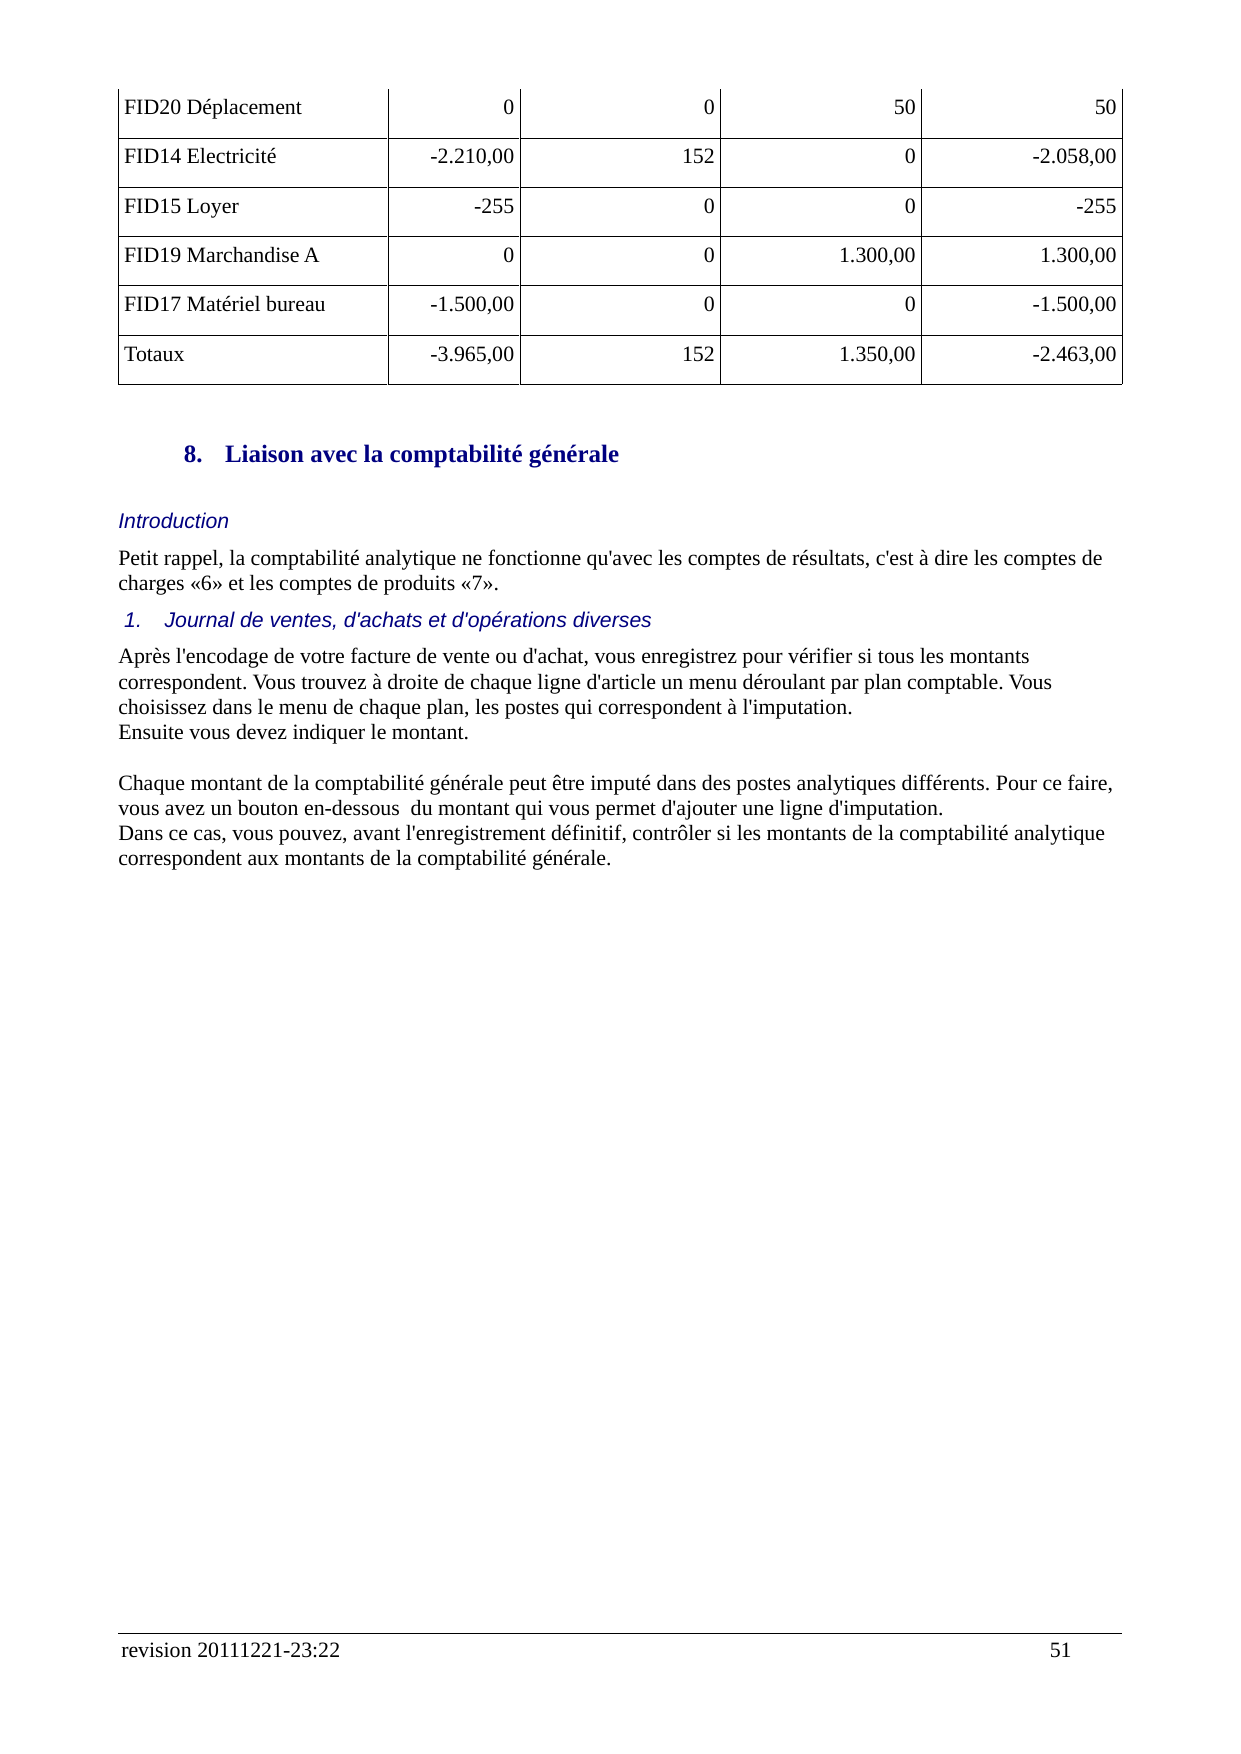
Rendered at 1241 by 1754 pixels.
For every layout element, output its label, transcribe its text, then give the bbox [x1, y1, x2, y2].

table_cell -2.210,00 [389, 139, 519, 187]
text Petit rappel, la comptabilité analytique ne fonctionne qu'avec les comptes de résultats, c'est à dire les comptes de charges «6» et les comptes de produits «7». [118, 545, 1122, 596]
table_cell FID15 Loyer [119, 188, 387, 236]
table_cell 0 [721, 188, 921, 236]
table_cell 152 [521, 336, 720, 384]
table_cell FID17 Matériel bureau [119, 286, 387, 335]
table_cell -1.500,00 [389, 286, 519, 335]
table_cell 0 [521, 89, 720, 138]
text Après l'encodage de votre facture de vente ou d'achat, vous enregistrez pour vérifier si tous les montants correspondent. Vous trouvez à droite de chaque ligne d'article un menu déroulant par plan comptable. Vous choisissez dans le menu de chaque plan, les postes qui correspondent à l'imputation. [118, 643, 1122, 719]
table_cell FID14 Electricité [119, 139, 387, 187]
table_cell -2.463,00 [922, 336, 1122, 384]
table_cell Totaux [119, 336, 387, 384]
table_cell 50 [922, 89, 1122, 138]
table_cell -255 [389, 188, 519, 236]
table_cell 1.350,00 [721, 336, 921, 384]
text Dans ce cas, vous pouvez, avant l'enregistrement définitif, contrôler si les montants de la comptabilité analytique correspondent aux montants de la comptabilité générale. [118, 820, 1122, 870]
table_cell 1.300,00 [721, 237, 921, 285]
table_cell 0 [521, 188, 720, 236]
table_cell 50 [721, 89, 921, 138]
table_cell -255 [922, 188, 1122, 236]
table_cell -2.058,00 [922, 139, 1122, 187]
table_cell 0 [721, 286, 921, 335]
table_cell FID19 Marchandise A [119, 237, 387, 285]
table_cell FID20 Déplacement [119, 89, 387, 138]
table_cell 1.300,00 [922, 237, 1122, 285]
table_cell 0 [389, 89, 519, 138]
subtitle Introduction [118, 509, 1122, 533]
table_cell -1.500,00 [922, 286, 1122, 335]
table_cell -3.965,00 [389, 336, 519, 384]
subtitle Journal de ventes, d'achats et d'opérations diverses [118, 607, 1122, 632]
table_cell 0 [521, 237, 720, 285]
text Ensuite vous devez indiquer le montant. [118, 719, 1122, 744]
subtitle Liaison avec la comptabilité générale [177, 439, 1122, 468]
table_cell 0 [721, 139, 921, 187]
table_cell 0 [389, 237, 519, 285]
table_cell 0 [521, 286, 720, 335]
text Chaque montant de la comptabilité générale peut être imputé dans des postes analytiques différents. Pour ce faire, vous avez un bouton en-dessous du montant qui vous permet d'ajouter une ligne d'imputation. [118, 769, 1122, 820]
table_cell 152 [521, 139, 720, 187]
